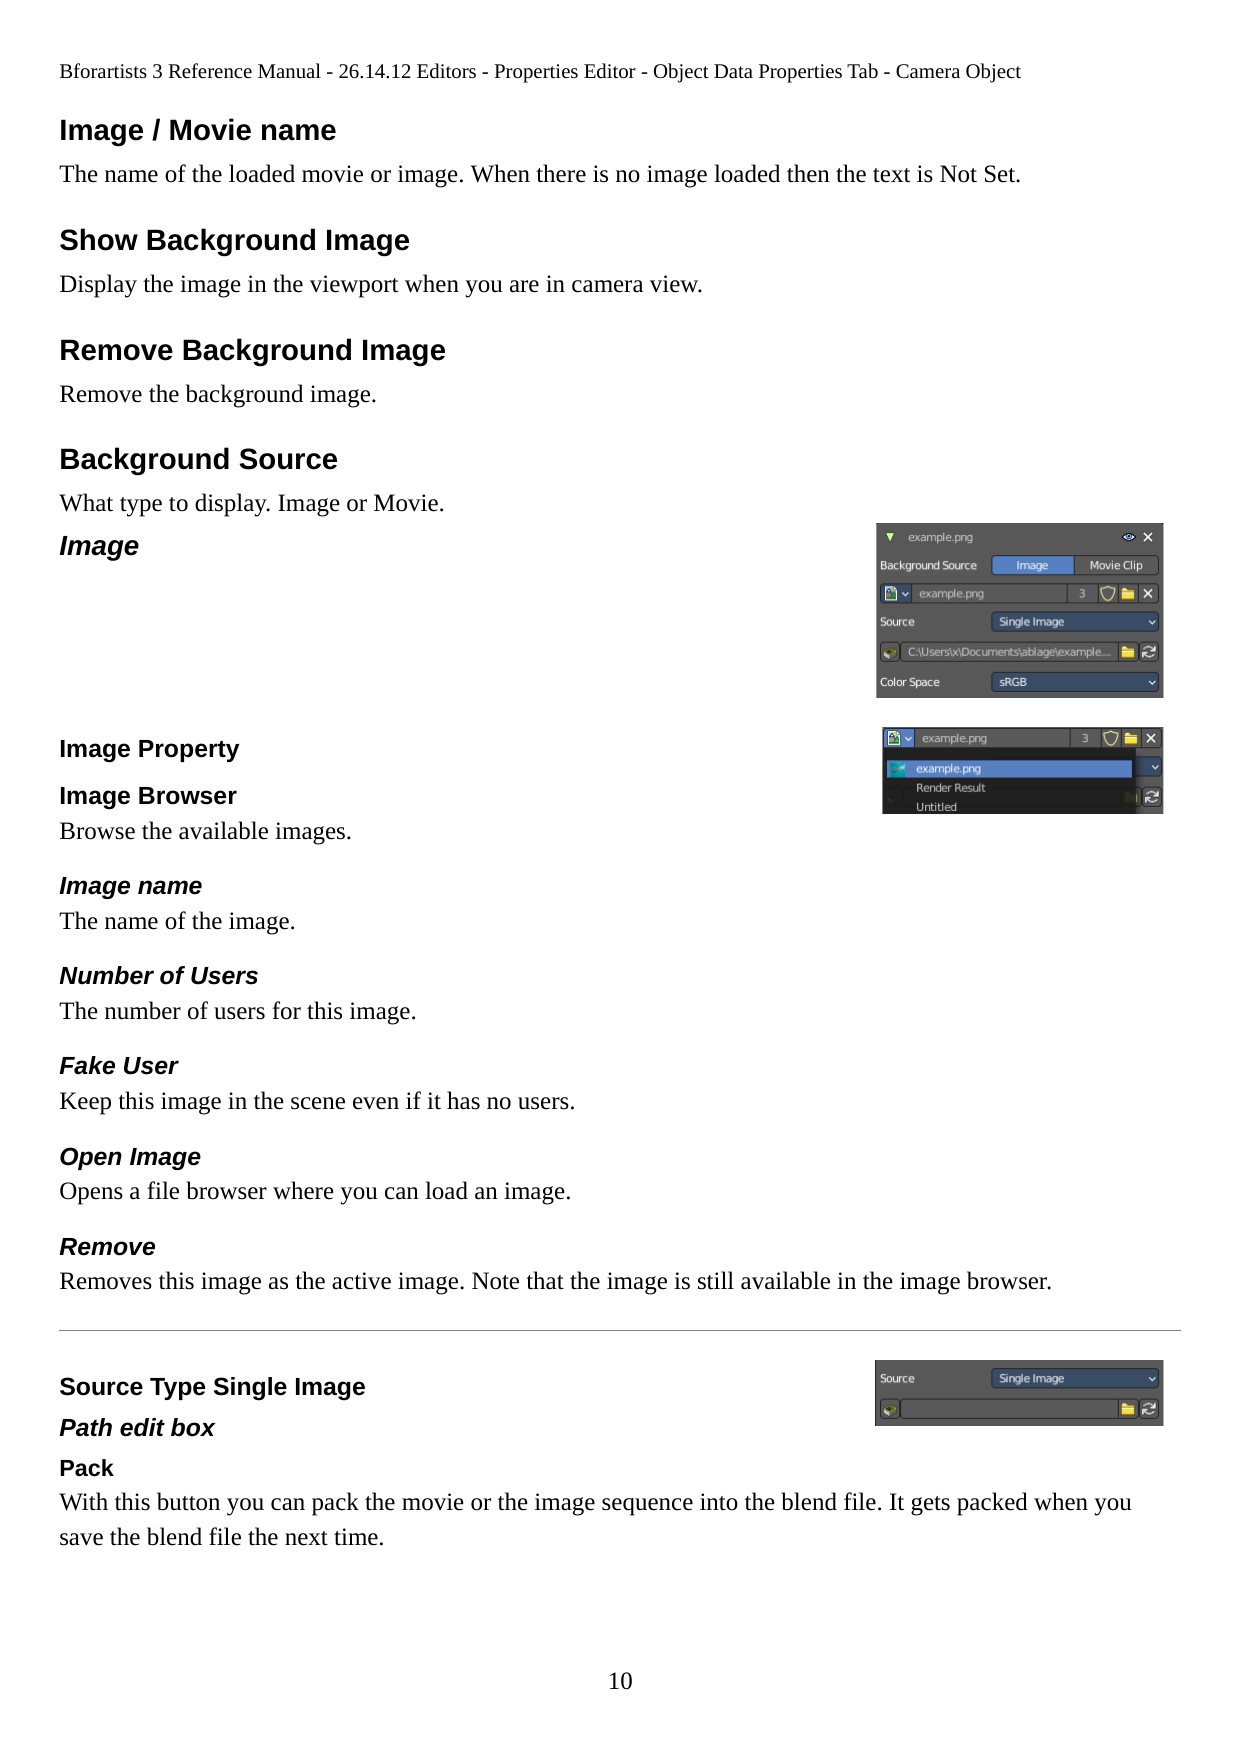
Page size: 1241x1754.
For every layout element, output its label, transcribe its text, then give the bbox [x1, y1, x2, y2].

text Display the image in the viewport when you are in camera view. [59, 269, 1181, 297]
subtitle [1164, 1372, 1181, 1401]
subtitle Image [59, 530, 876, 562]
text Remove the background image. [59, 379, 1181, 407]
text With this button you can pack the movie or the image sequence into the blend file. It gets packed when you save the blend file the next time. [59, 1487, 1181, 1551]
subtitle Image Browser [59, 781, 882, 810]
subtitle Background Source [59, 442, 1181, 476]
text The number of users for this image. [59, 996, 1181, 1025]
text Browse the available images. [59, 816, 1181, 845]
subtitle [1164, 781, 1181, 810]
subtitle Remove [59, 1232, 1181, 1260]
subtitle Path edit box [59, 1413, 1181, 1442]
picture [875, 1360, 1164, 1426]
subtitle [1164, 530, 1181, 562]
subtitle Source Type Single Image [59, 1372, 875, 1401]
subtitle [1164, 734, 1181, 762]
subtitle Pack [59, 1454, 1181, 1481]
subtitle Fake User [59, 1051, 1181, 1080]
subtitle Image / Movie name [59, 113, 1181, 146]
text The name of the image. [59, 906, 1181, 935]
text The name of the loaded movie or image. When there is no image loaded then the text is Not Set. [59, 159, 1181, 188]
text Keep this image in the scene even if it has no users. [59, 1086, 1181, 1115]
subtitle Image Property [59, 734, 882, 762]
subtitle Number of Users [59, 961, 1181, 990]
text Removes this image as the active image. Note that the image is still available in the image browser. [59, 1266, 1181, 1295]
subtitle Show Background Image [59, 222, 1181, 256]
text What type to display. Image or Movie. [59, 488, 1181, 517]
picture [882, 727, 1164, 814]
subtitle Remove Background Image [59, 332, 1181, 366]
picture [876, 523, 1164, 698]
text Opens a file browser where you can load an image. [59, 1176, 1181, 1205]
subtitle Open Image [59, 1142, 1181, 1170]
subtitle Image name [59, 871, 1181, 900]
